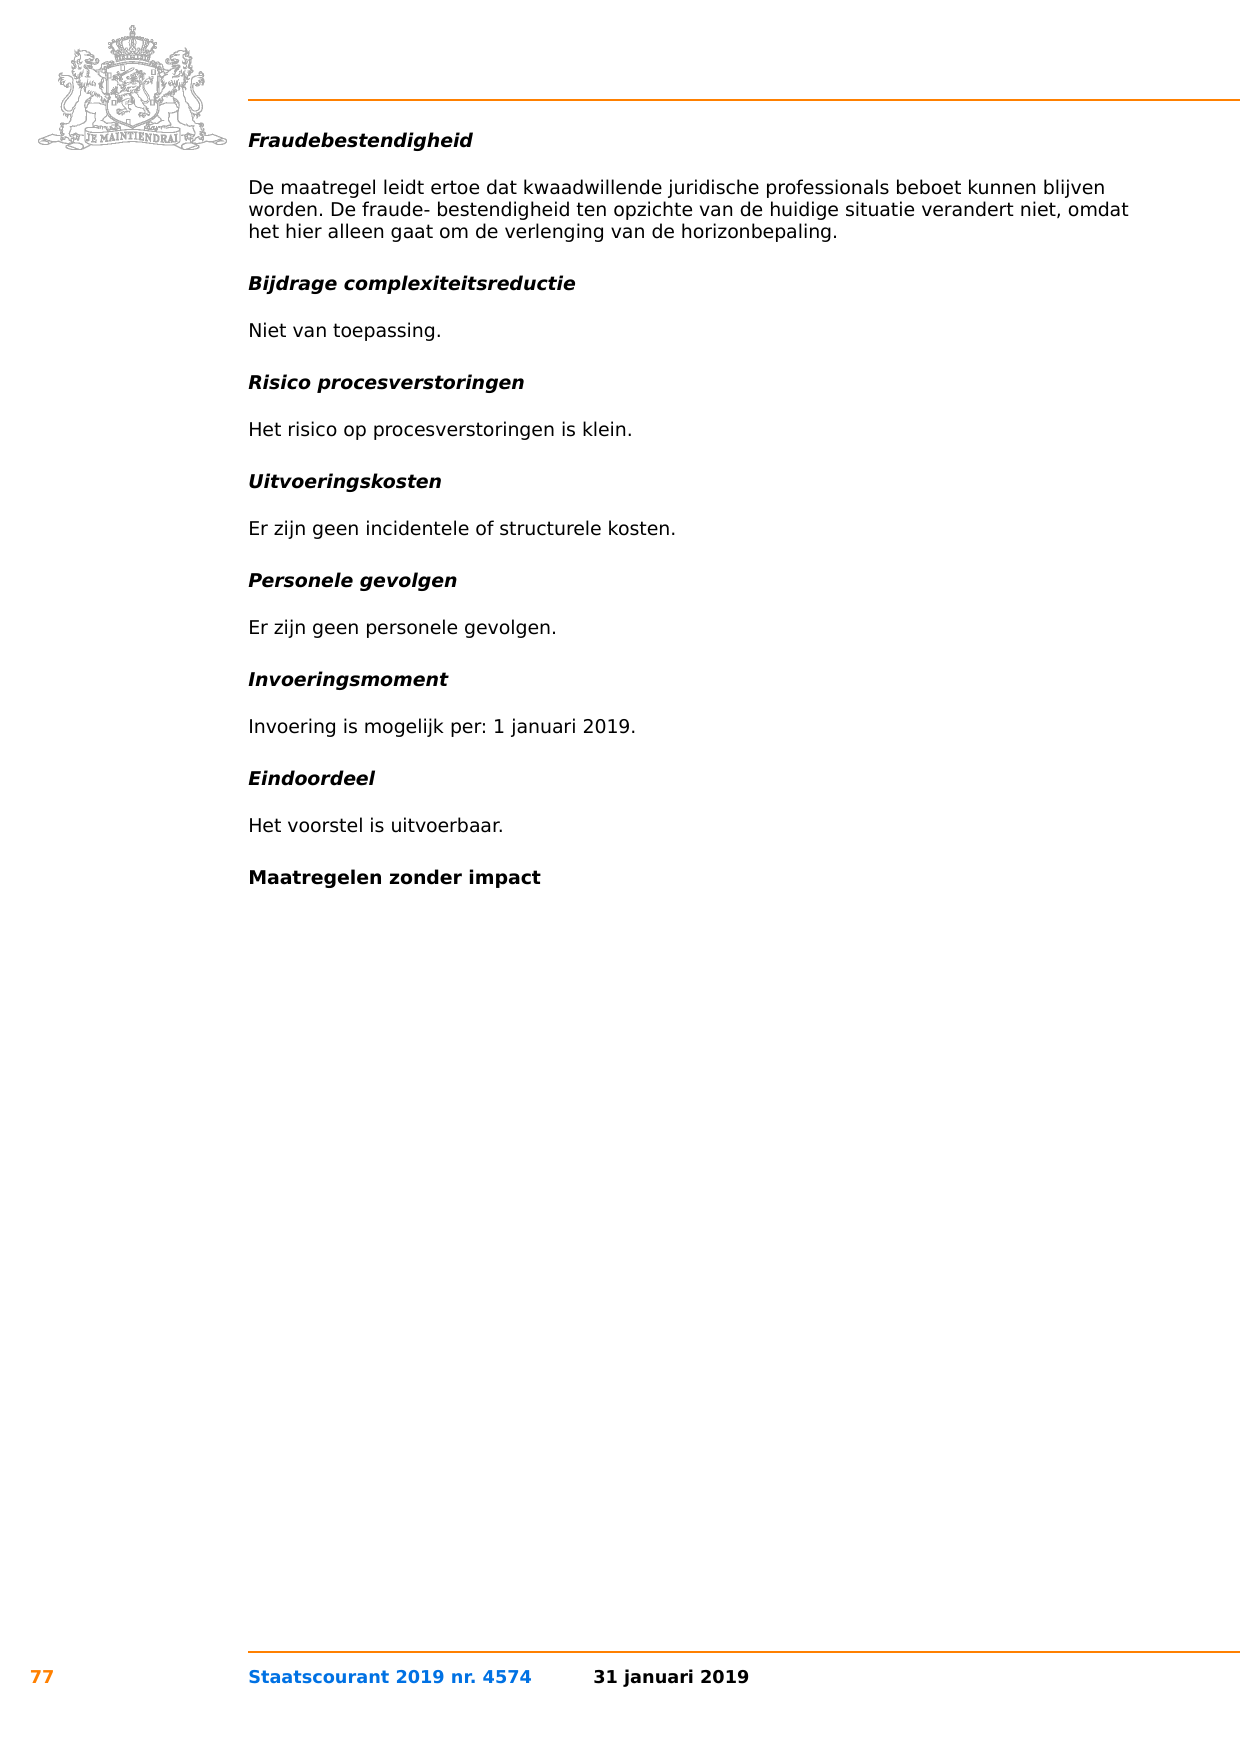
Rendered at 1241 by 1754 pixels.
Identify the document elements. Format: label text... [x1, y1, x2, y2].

text Er zijn geen personele gevolgen. [248, 617, 1163, 639]
subtitle Uitvoeringskosten [248, 471, 1163, 493]
text Het voorstel is uitvoerbaar. [248, 814, 1163, 837]
text Niet van toepassing. [248, 320, 1163, 342]
subtitle Invoeringsmoment [248, 669, 1163, 691]
text De maatregel leidt ertoe dat kwaadwillende juridische professionals beboet kunnen blijven worden. De fraude- bestendigheid ten opzichte van de huidige situatie verandert niet, omdat het hier alleen gaat om de verlenging van de horizonbepaling. [248, 177, 1163, 243]
subtitle Risico procesverstoringen [248, 372, 1163, 394]
text Invoering is mogelijk per: 1 januari 2019. [248, 716, 1163, 738]
subtitle Eindoordeel [248, 768, 1163, 789]
subtitle Fraudebestendigheid [248, 130, 1163, 152]
subtitle Maatregelen zonder impact [248, 867, 1163, 888]
picture [38, 25, 227, 150]
text Het risico op procesverstoringen is klein. [248, 419, 1163, 441]
text Er zijn geen incidentele of structurele kosten. [248, 518, 1163, 540]
subtitle Bijdrage complexiteitsreductie [248, 273, 1163, 295]
subtitle Personele gevolgen [248, 570, 1163, 592]
